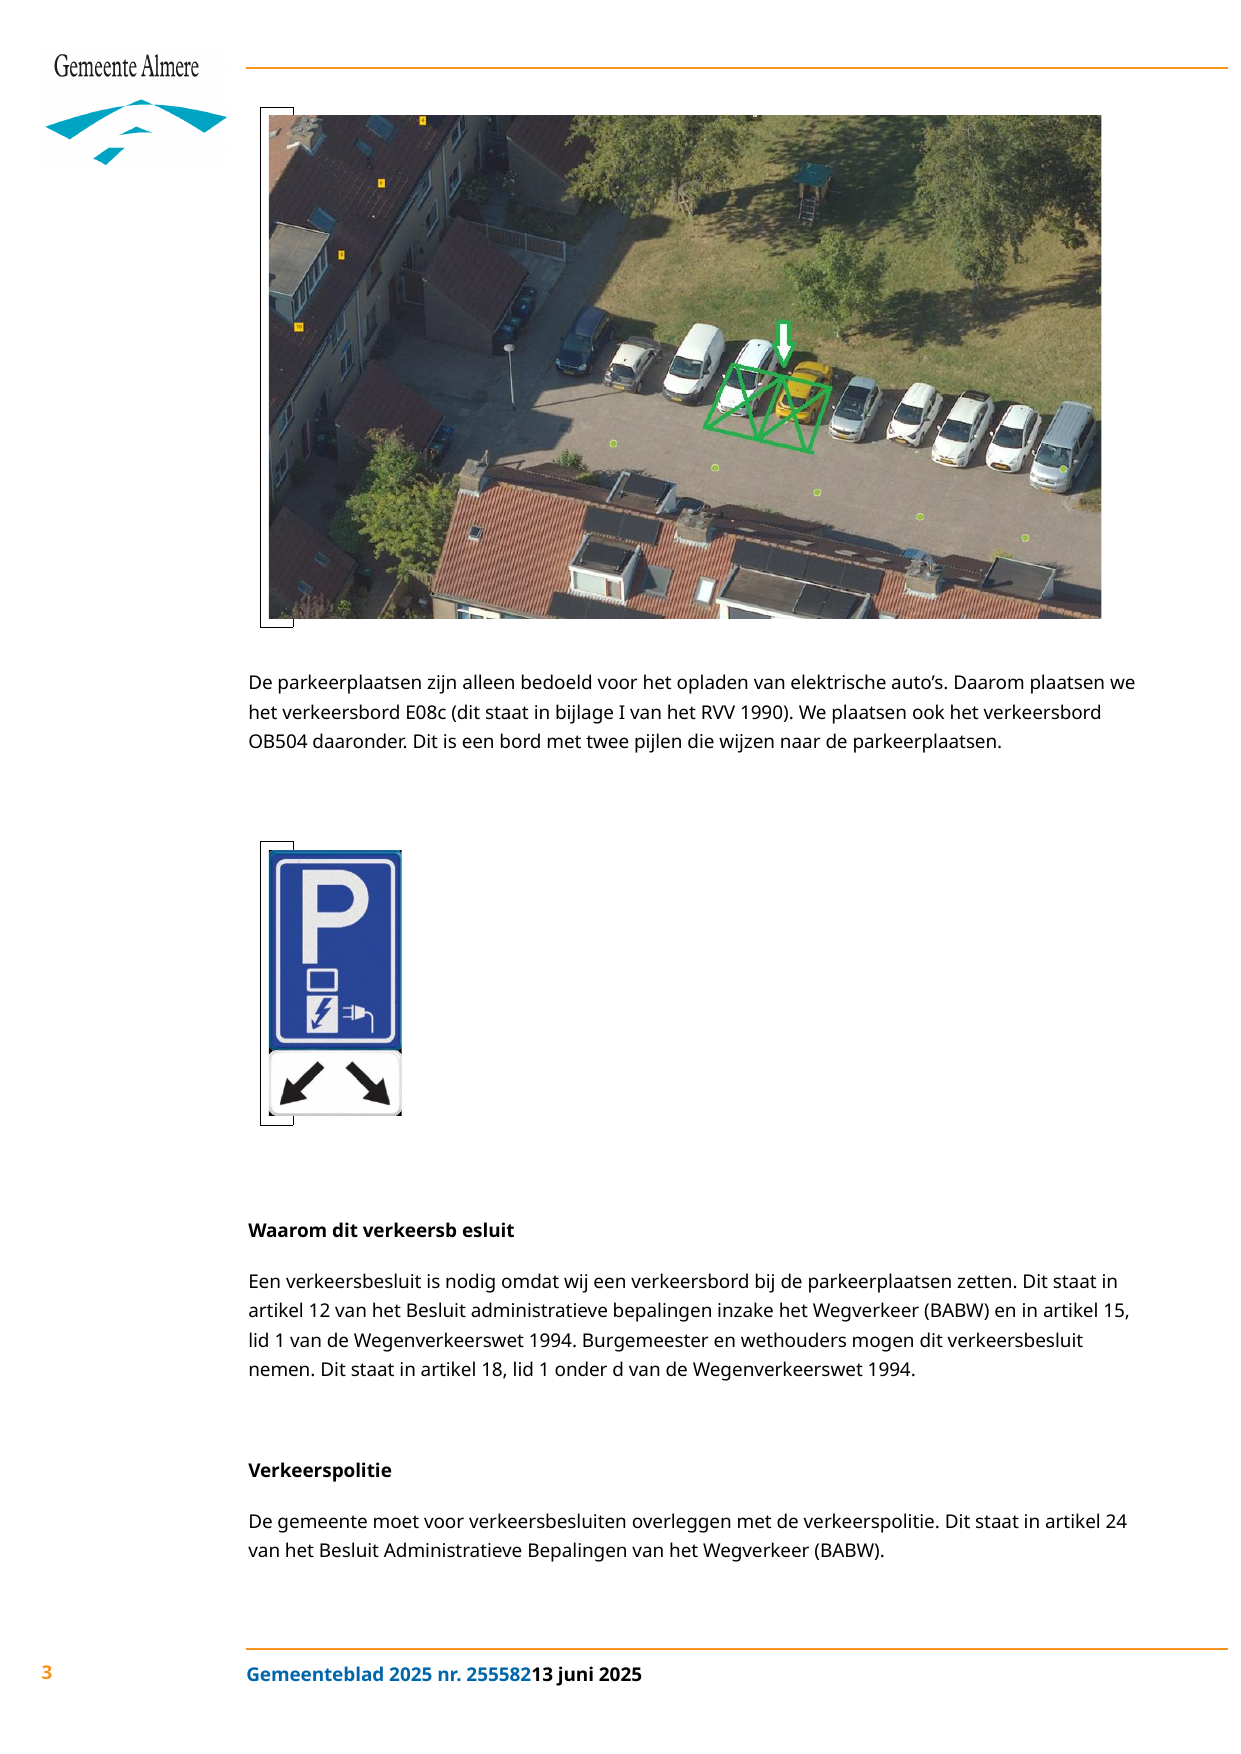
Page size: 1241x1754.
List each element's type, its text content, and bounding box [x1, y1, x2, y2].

picture [268, 850, 402, 1116]
text Verkeerspolitie [248, 1457, 1152, 1483]
text Een verkeersbesluit is nodig omdat wij een verkeersbord bij de parkeerplaatsen zetten. Dit staat in artikel 12 van het Besluit administratieve bepalingen inzake het Wegverkeer (BABW) en in artikel 15, lid 1 van de Wegenverkeerswet 1994. Burgemeester en wethouders mogen dit verkeersbesluit nemen. Dit staat in artikel 18, lid 1 onder d van de Wegenverkeerswet 1994. [248, 1268, 1152, 1382]
text Waarom dit verkeersb esluit [248, 1217, 1152, 1243]
picture [268, 115, 1102, 619]
picture [41, 47, 231, 172]
text De parkeerplaatsen zijn alleen bedoeld voor het opladen van elektrische auto’s. Daarom plaatsen we het verkeersbord E08c (dit staat in bijlage I van het RVV 1990). We plaatsen ook het verkeersbord OB504 daaronder. Dit is een bord met twee pijlen die wijzen naar de parkeerplaatsen. [248, 669, 1152, 754]
text De gemeente moet voor verkeersbesluiten overleggen met de verkeerspolitie. Dit staat in artikel 24 van het Besluit Administratieve Bepalingen van het Wegverkeer (BABW). [248, 1508, 1152, 1563]
